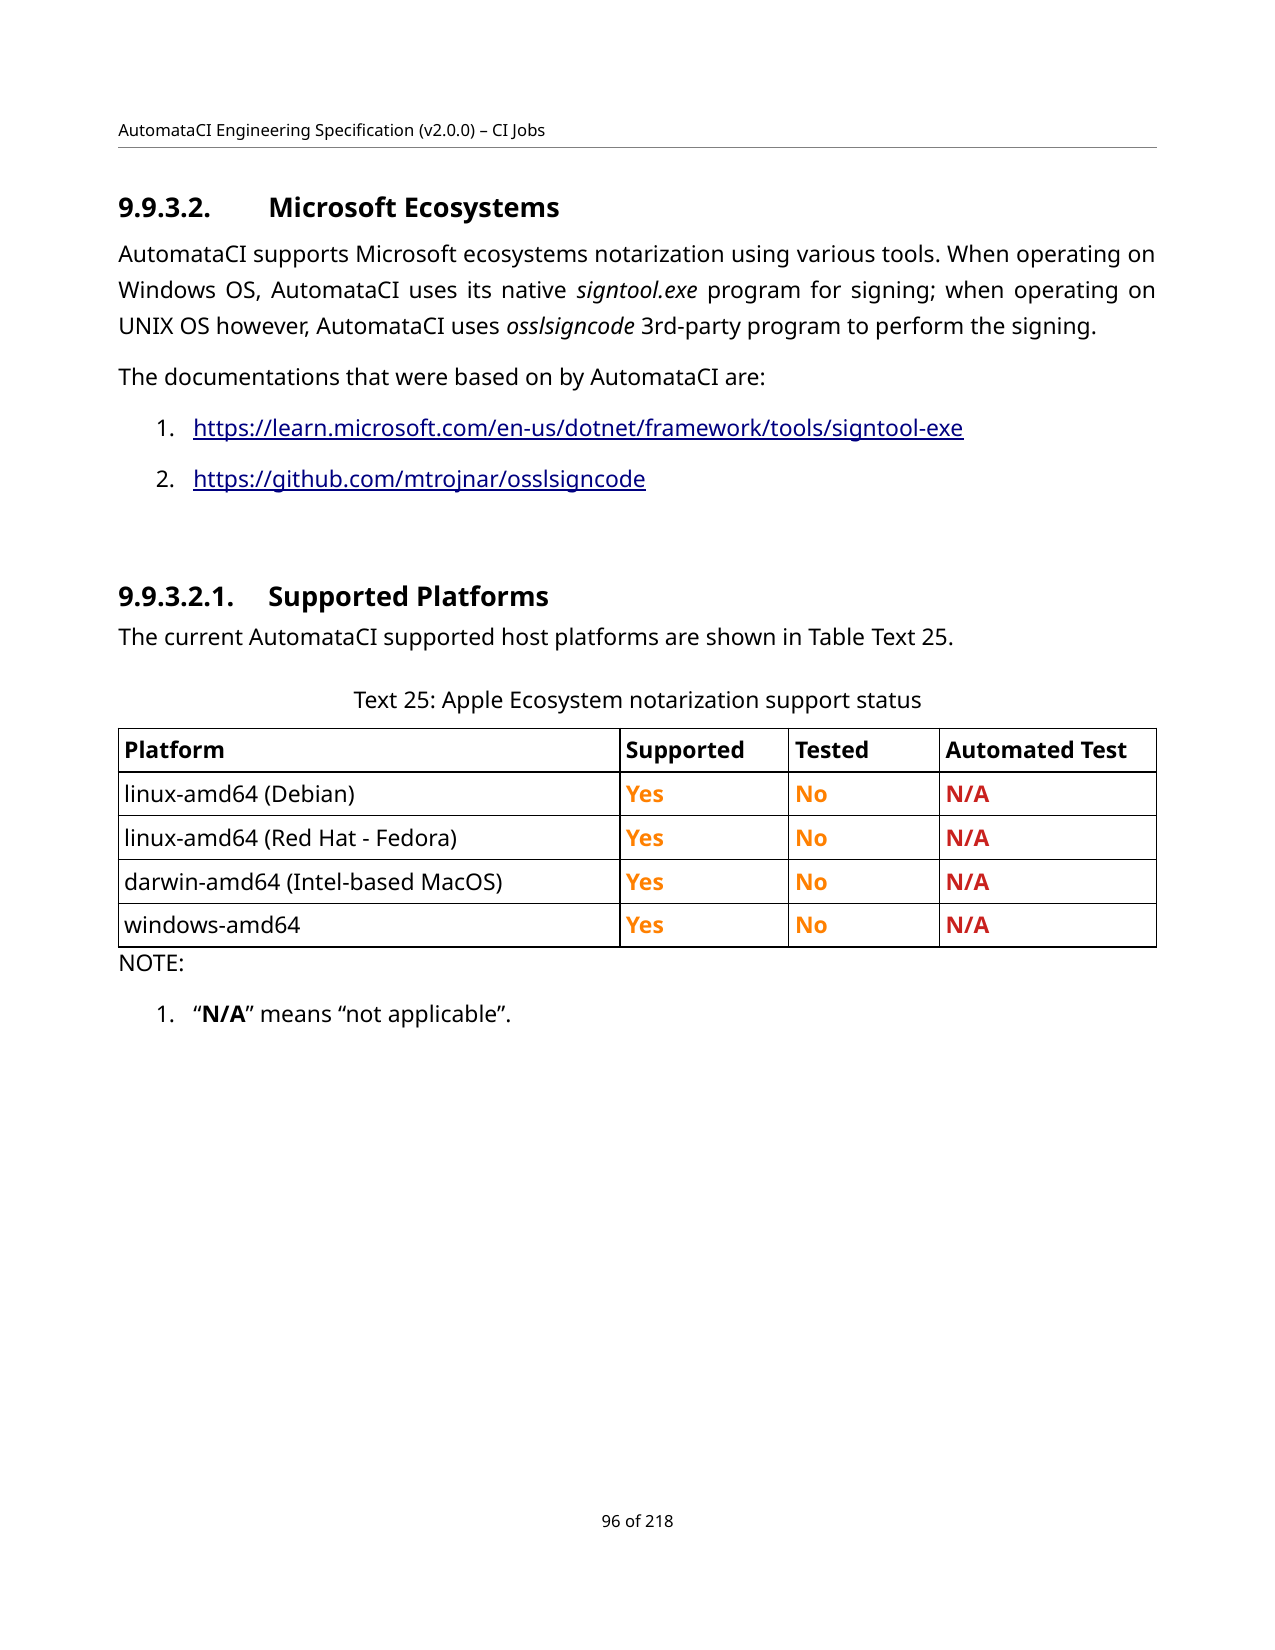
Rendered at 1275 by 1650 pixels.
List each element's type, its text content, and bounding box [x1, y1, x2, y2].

list “N/A” means “not applicable”. [156, 998, 1157, 1029]
table_cell Yes [621, 773, 788, 815]
table_cell Yes [621, 904, 788, 946]
table_cell windows-amd64 [119, 904, 619, 946]
table_cell No [789, 904, 939, 946]
text The current AutomataCI supported host platforms are shown in Table Text 25. [118, 620, 1157, 652]
table_cell linux-amd64 (Debian) [119, 773, 619, 815]
table_header Supported [621, 729, 788, 771]
table_header Platform [119, 729, 619, 771]
table_header Tested [789, 729, 939, 771]
text NOTE: [118, 948, 1157, 979]
table_cell No [789, 773, 939, 815]
table_header Automated Test [940, 729, 1156, 771]
text Text 25: Apple Ecosystem notarization support status [118, 684, 1157, 715]
table_cell No [789, 816, 939, 859]
table_cell N/A [940, 816, 1156, 859]
subtitle Supported Platforms [118, 577, 1157, 614]
table_cell N/A [940, 860, 1156, 903]
list https://github.com/mtrojnar/osslsigncode [156, 463, 1157, 494]
table_cell Yes [621, 816, 788, 859]
table_cell N/A [940, 904, 1156, 946]
table_cell linux-amd64 (Red Hat - Fedora) [119, 816, 619, 859]
text The documentations that were based on by AutomataCI are: [118, 361, 1157, 392]
subtitle Microsoft Ecosystems [118, 189, 1157, 226]
table_cell Yes [621, 860, 788, 903]
table_cell N/A [940, 773, 1156, 815]
list https://learn.microsoft.com/en-us/dotnet/framework/tools/signtool-exe [156, 412, 1157, 443]
table_cell darwin-amd64 (Intel-based MacOS) [119, 860, 619, 903]
text AutomataCI supports Microsoft ecosystems notarization using various tools. When operating on Windows OS, AutomataCI uses its native signtool.exe program for signing; when operating on UNIX OS however, AutomataCI uses osslsigncode 3rd-party program to perform the signing. [118, 238, 1157, 341]
table_cell No [789, 860, 939, 903]
